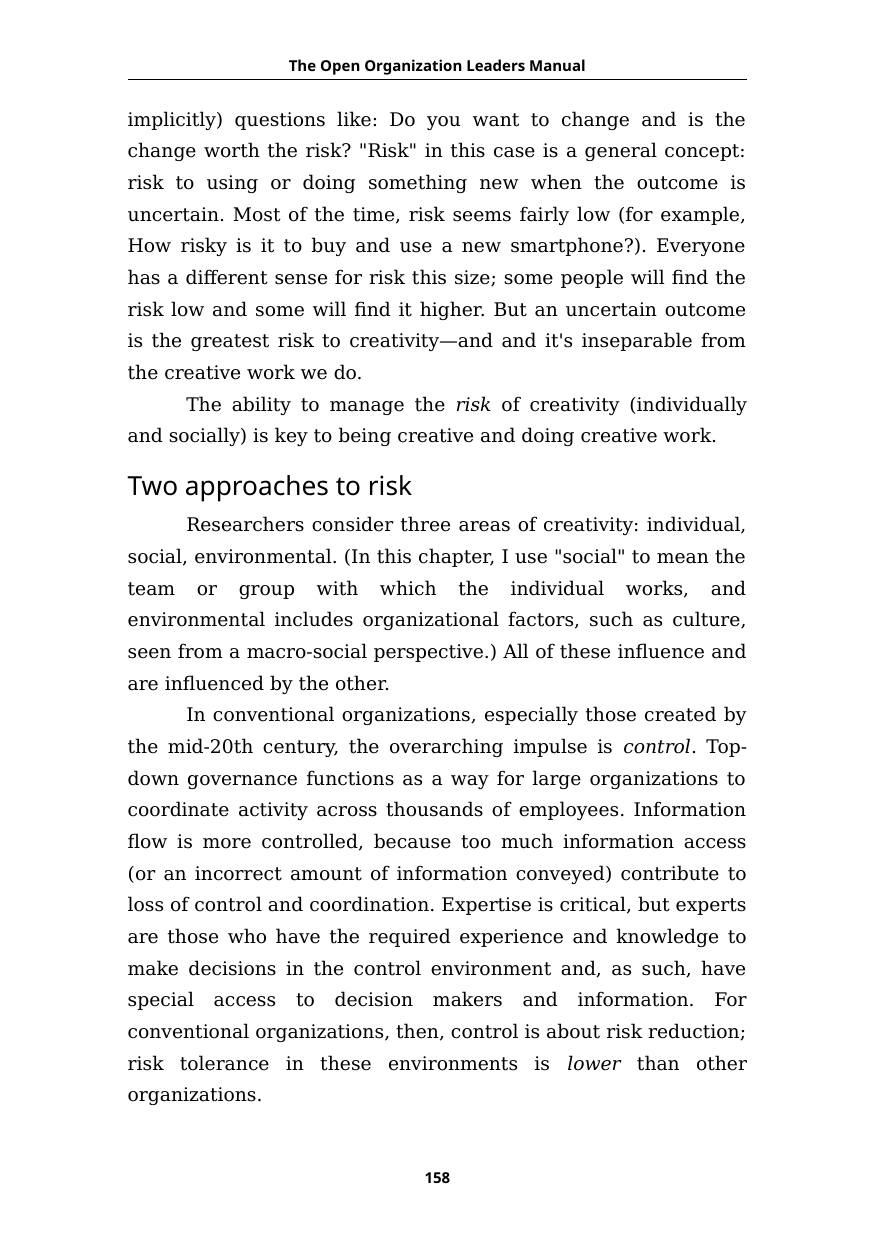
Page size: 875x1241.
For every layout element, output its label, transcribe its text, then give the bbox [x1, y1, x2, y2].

text In conventional organizations, especially those created by the mid-20th century, the overarching impulse is control. Top-down governance functions as a way for large organizations to coordinate activity across thousands of employees. Information flow is more controlled, because too much information access (or an incorrect amount of information conveyed) contribute to loss of control and coordination. Expertise is critical, but experts are those who have the required experience and knowledge to make decisions in the control environment and, as such, have special access to decision makers and information. For conventional organizations, then, control is about risk reduction; risk tolerance in these environments is lower than other organizations. [127, 704, 747, 1106]
subtitle Two approaches to risk [127, 472, 747, 502]
text Researchers consider three areas of creativity: individual, social, environmental. (In this chapter, I use "social" to mean the team or group with which the individual works, and environmental includes organizational factors, such as culture, seen from a macro-social perspective.) All of these influence and are influenced by the other. [127, 514, 747, 695]
text implicitly) questions like: Do you want to change and is the change worth the risk? "Risk" in this case is a general concept: risk to using or doing something new when the outcome is uncertain. Most of the time, risk seems fairly low (for example, How risky is it to buy and use a new smartphone?). Everyone has a different sense for risk this size; some people will find the risk low and some will find it higher. But an uncertain outcome is the greatest risk to creativity—and and it's inseparable from the creative work we do. [127, 109, 747, 384]
text The ability to manage the risk of creativity (individually and socially) is key to being creative and doing creative work. [127, 394, 747, 447]
